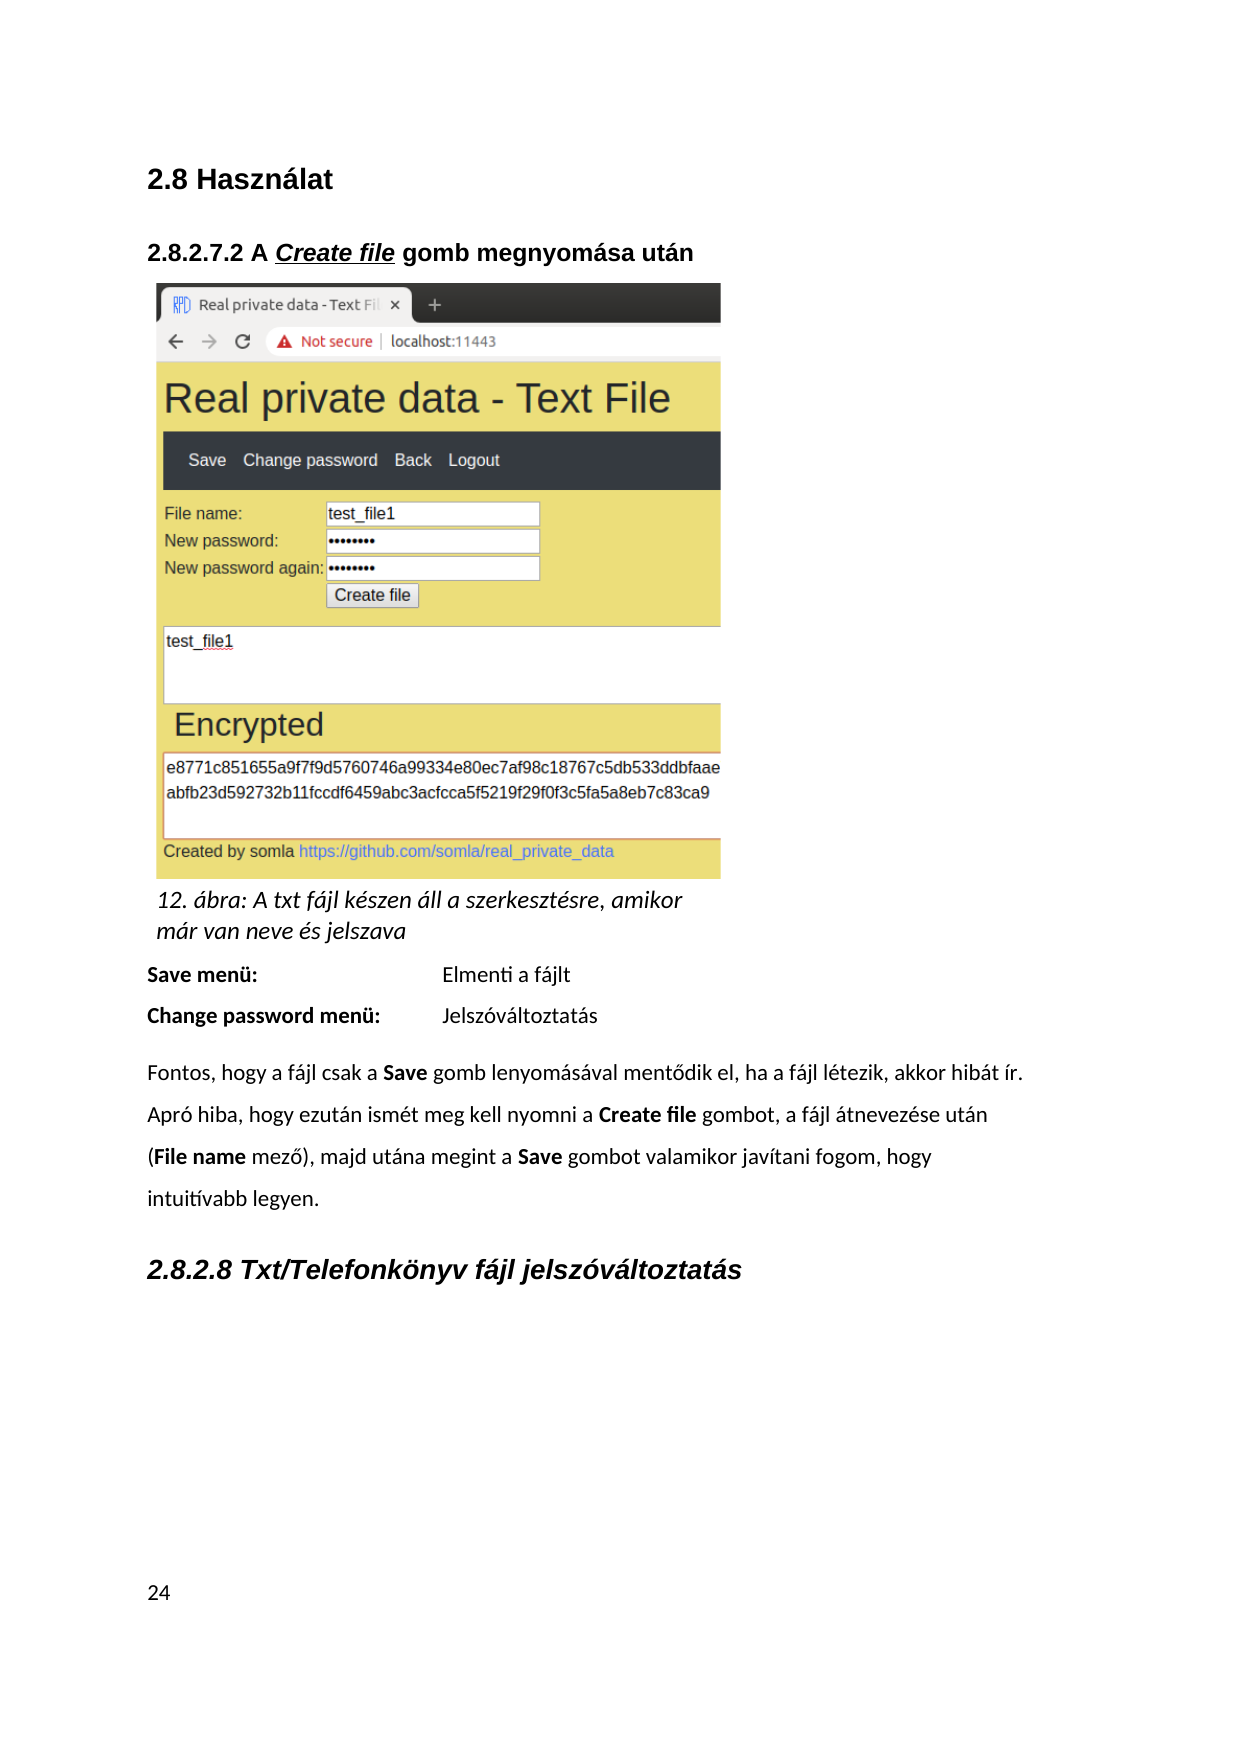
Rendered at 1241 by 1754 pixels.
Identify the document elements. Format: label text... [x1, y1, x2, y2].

subtitle Txt/Telefonkönyv fájl jelszóváltoztatás [147, 1253, 1033, 1285]
subtitle A Create file gomb megnyomása után [147, 238, 1033, 266]
text Save menü: Elmenti a fájlt Change password menü: Jelszóváltoztatás [147, 879, 1033, 1030]
text Fontos, hogy a fájl csak a Save gomb lenyomásával mentődik el, ha a fájl létezik, akkor hibát ír. Apró hiba, hogy ezután ismét meg kell nyomni a Create file gombot, a fájl átnevezése után (File name mező), majd utána megint a Save gombot valamikor javítani fogom, hogy intuitívabb legyen. [147, 1058, 1033, 1212]
picture [156, 283, 721, 879]
text 12. ábra: A txt fájl készen áll a szerkesztésre, amikor már van neve és jelszava [156, 879, 721, 946]
text [156, 271, 721, 283]
